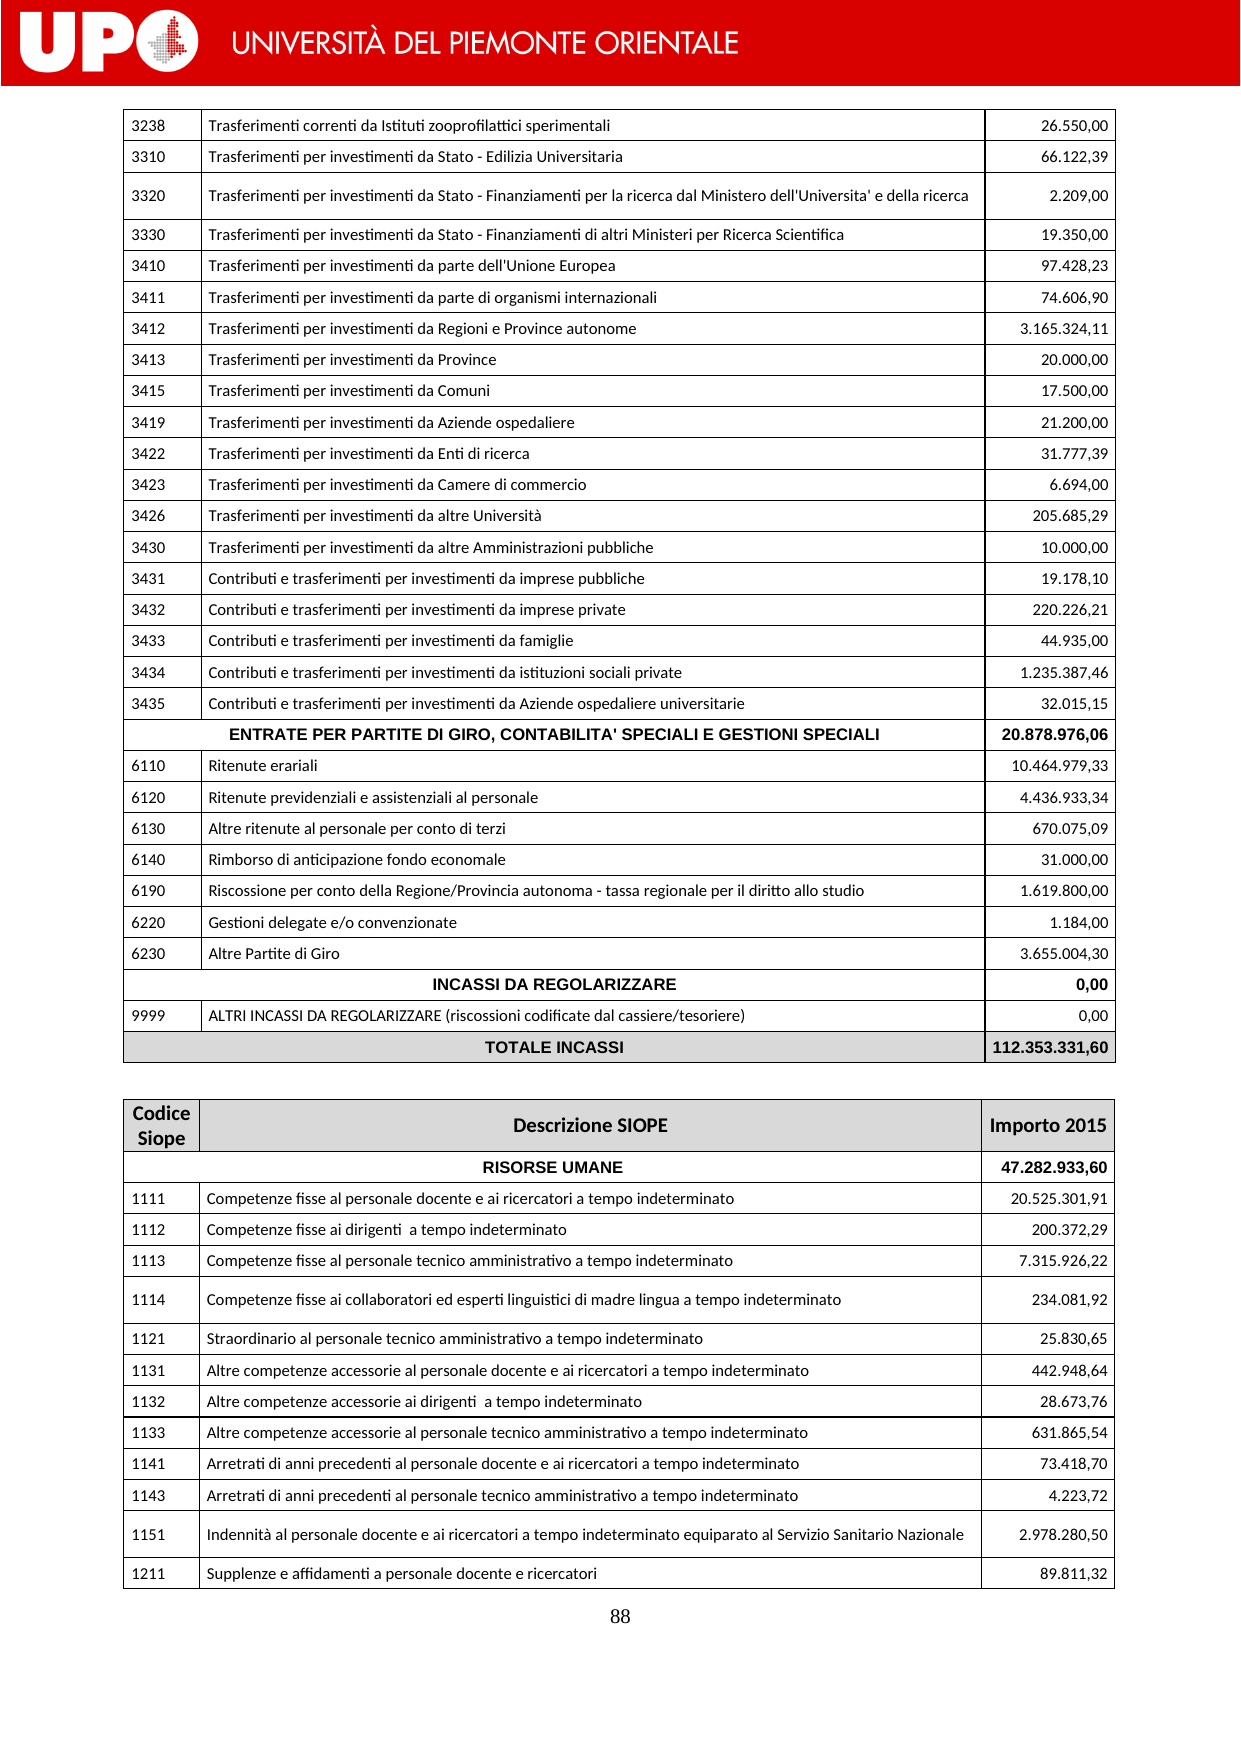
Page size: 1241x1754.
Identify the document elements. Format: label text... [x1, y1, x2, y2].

table_cell Trasferimenti per investimenti da altre Amministrazioni pubbliche [202, 532, 984, 562]
table_cell 20.525.301,91 [982, 1183, 1114, 1213]
table_cell 1132 [124, 1386, 199, 1416]
table_cell Trasferimenti per investimenti da Enti di ricerca [202, 438, 984, 468]
table_cell 9999 [124, 1001, 201, 1031]
table_cell 3.655.004,30 [986, 938, 1115, 968]
table_cell 3.165.324,11 [986, 313, 1115, 343]
table_cell 3410 [124, 251, 201, 281]
table_cell 234.081,92 [982, 1277, 1114, 1323]
table_cell Trasferimenti per investimenti da altre Università [202, 501, 984, 531]
table_cell 66.122,39 [986, 141, 1115, 172]
table_cell 6230 [124, 938, 201, 968]
table_cell Arretrati di anni precedenti al personale docente e ai ricercatori a tempo indeterminato [200, 1449, 981, 1479]
table_cell Contributi e trasferimenti per investimenti da imprese private [202, 595, 984, 625]
table_cell 200.372,29 [982, 1214, 1114, 1244]
table_cell INCASSI DA REGOLARIZZARE [124, 970, 984, 1000]
table_cell 1143 [124, 1480, 199, 1510]
table_cell TOTALE INCASSI [124, 1032, 984, 1062]
table_cell Competenze fisse ai dirigenti a tempo indeterminato [200, 1214, 981, 1244]
table_cell 1.184,00 [986, 907, 1115, 937]
table_cell 670.075,09 [986, 813, 1115, 843]
table_cell 0,00 [986, 970, 1115, 1000]
table_cell 3238 [124, 110, 201, 140]
table_cell 3330 [124, 220, 201, 250]
table_cell 3431 [124, 563, 201, 593]
table_cell Trasferimenti per investimenti da parte di organismi internazionali [202, 282, 984, 312]
table_cell 1151 [124, 1511, 199, 1557]
table_header Importo 2015 [982, 1100, 1114, 1151]
table_cell 205.685,29 [986, 501, 1115, 531]
table_header Descrizione SIOPE [200, 1100, 981, 1151]
table_cell 442.948,64 [982, 1355, 1114, 1385]
table_cell 44.935,00 [986, 626, 1115, 656]
table_cell 25.830,65 [982, 1324, 1114, 1354]
table_cell ALTRI INCASSI DA REGOLARIZZARE (riscossioni codificate dal cassiere/tesoriere) [202, 1001, 984, 1031]
table_cell Gestioni delegate e/o convenzionate [202, 907, 984, 937]
table_cell 2.978.280,50 [982, 1511, 1114, 1557]
table_cell 3433 [124, 626, 201, 656]
table_cell 1141 [124, 1449, 199, 1479]
table_cell 1111 [124, 1183, 199, 1213]
table_cell 1114 [124, 1277, 199, 1323]
table_cell 31.000,00 [986, 845, 1115, 875]
table_cell Ritenute erariali [202, 751, 984, 781]
table_cell 3411 [124, 282, 201, 312]
table_cell 17.500,00 [986, 376, 1115, 406]
table_cell Competenze fisse al personale docente e ai ricercatori a tempo indeterminato [200, 1183, 981, 1213]
table_cell RISORSE UMANE [124, 1152, 981, 1182]
table_cell 6120 [124, 782, 201, 812]
table_cell Contributi e trasferimenti per investimenti da istituzioni sociali private [202, 657, 984, 687]
table_cell 6190 [124, 876, 201, 906]
table_cell 32.015,15 [986, 688, 1115, 718]
table_cell 1131 [124, 1355, 199, 1385]
table_cell Altre competenze accessorie al personale docente e ai ricercatori a tempo indeterminato [200, 1355, 981, 1385]
table_cell 6220 [124, 907, 201, 937]
table_cell 2.209,00 [986, 173, 1115, 218]
table_cell 20.878.976,06 [986, 720, 1115, 750]
table_cell Trasferimenti per investimenti da Province [202, 345, 984, 375]
table_cell 1121 [124, 1324, 199, 1354]
table_cell Trasferimenti per investimenti da Stato - Finanziamenti di altri Ministeri per Ricerca Scientifica [202, 220, 984, 250]
table_cell 6130 [124, 813, 201, 843]
table_cell 3430 [124, 532, 201, 562]
table_cell 3422 [124, 438, 201, 468]
table_cell Contributi e trasferimenti per investimenti da famiglie [202, 626, 984, 656]
table_cell 220.226,21 [986, 595, 1115, 625]
table_cell 19.350,00 [986, 220, 1115, 250]
table_cell Trasferimenti per investimenti da Regioni e Province autonome [202, 313, 984, 343]
table_cell 1112 [124, 1214, 199, 1244]
table_cell 21.200,00 [986, 407, 1115, 437]
table_header Codice Siope [124, 1100, 199, 1151]
table_cell ENTRATE PER PARTITE DI GIRO, CONTABILITA' SPECIALI E GESTIONI SPECIALI [124, 720, 984, 750]
table_cell Trasferimenti per investimenti da parte dell'Unione Europea [202, 251, 984, 281]
table_cell Trasferimenti per investimenti da Stato - Edilizia Universitaria [202, 141, 984, 172]
table_cell 112.353.331,60 [986, 1032, 1115, 1062]
table_cell 3415 [124, 376, 201, 406]
table_cell Ritenute previdenziali e assistenziali al personale [202, 782, 984, 812]
table_cell Supplenze e affidamenti a personale docente e ricercatori [200, 1558, 981, 1588]
table_cell 19.178,10 [986, 563, 1115, 593]
table_cell 631.865,54 [982, 1418, 1114, 1448]
table_cell Indennità al personale docente e ai ricercatori a tempo indeterminato equiparato al Servizio Sanitario Nazionale [200, 1511, 981, 1557]
table_cell 1211 [124, 1558, 199, 1588]
table_cell 20.000,00 [986, 345, 1115, 375]
table_cell 6140 [124, 845, 201, 875]
table_cell 3423 [124, 470, 201, 500]
table_cell 97.428,23 [986, 251, 1115, 281]
table_cell Altre competenze accessorie al personale tecnico amministrativo a tempo indeterminato [200, 1418, 981, 1448]
table_cell 1.619.800,00 [986, 876, 1115, 906]
table_cell Altre ritenute al personale per conto di terzi [202, 813, 984, 843]
table_cell 6110 [124, 751, 201, 781]
table_cell 28.673,76 [982, 1386, 1114, 1416]
table_cell 89.811,32 [982, 1558, 1114, 1588]
table_cell Trasferimenti correnti da Istituti zooprofilattici sperimentali [202, 110, 984, 140]
table_cell Rimborso di anticipazione fondo economale [202, 845, 984, 875]
table_cell 31.777,39 [986, 438, 1115, 468]
table_cell Riscossione per conto della Regione/Provincia autonoma - tassa regionale per il diritto allo studio [202, 876, 984, 906]
table_cell Arretrati di anni precedenti al personale tecnico amministrativo a tempo indeterminato [200, 1480, 981, 1510]
table_cell Competenze fisse ai collaboratori ed esperti linguistici di madre lingua a tempo indeterminato [200, 1277, 981, 1323]
table_cell 4.223,72 [982, 1480, 1114, 1510]
table_cell Trasferimenti per investimenti da Camere di commercio [202, 470, 984, 500]
table_cell Altre Partite di Giro [202, 938, 984, 968]
table_cell 3310 [124, 141, 201, 172]
table_cell 47.282.933,60 [982, 1152, 1114, 1182]
table_cell 3419 [124, 407, 201, 437]
table_cell 1113 [124, 1246, 199, 1276]
table_cell 7.315.926,22 [982, 1246, 1114, 1276]
table_cell Competenze fisse al personale tecnico amministrativo a tempo indeterminato [200, 1246, 981, 1276]
table_cell 0,00 [986, 1001, 1115, 1031]
table_cell 26.550,00 [986, 110, 1115, 140]
table_cell 6.694,00 [986, 470, 1115, 500]
table_cell 3426 [124, 501, 201, 531]
table_cell 4.436.933,34 [986, 782, 1115, 812]
table_cell Trasferimenti per investimenti da Stato - Finanziamenti per la ricerca dal Ministero dell'Universita' e della ricerca [202, 173, 984, 218]
table_cell Trasferimenti per investimenti da Aziende ospedaliere [202, 407, 984, 437]
table_cell 1.235.387,46 [986, 657, 1115, 687]
table_cell 3413 [124, 345, 201, 375]
table_cell 10.464.979,33 [986, 751, 1115, 781]
table_cell 3435 [124, 688, 201, 718]
table_cell 3320 [124, 173, 201, 218]
table_cell Contributi e trasferimenti per investimenti da Aziende ospedaliere universitarie [202, 688, 984, 718]
table_cell 3434 [124, 657, 201, 687]
table_cell 74.606,90 [986, 282, 1115, 312]
table_cell 1133 [124, 1418, 199, 1448]
table_cell Altre competenze accessorie ai dirigenti a tempo indeterminato [200, 1386, 981, 1416]
table_cell Trasferimenti per investimenti da Comuni [202, 376, 984, 406]
table_cell Contributi e trasferimenti per investimenti da imprese pubbliche [202, 563, 984, 593]
table_cell 73.418,70 [982, 1449, 1114, 1479]
table_cell 10.000,00 [986, 532, 1115, 562]
table_cell 3432 [124, 595, 201, 625]
table_cell Straordinario al personale tecnico amministrativo a tempo indeterminato [200, 1324, 981, 1354]
table_cell 3412 [124, 313, 201, 343]
